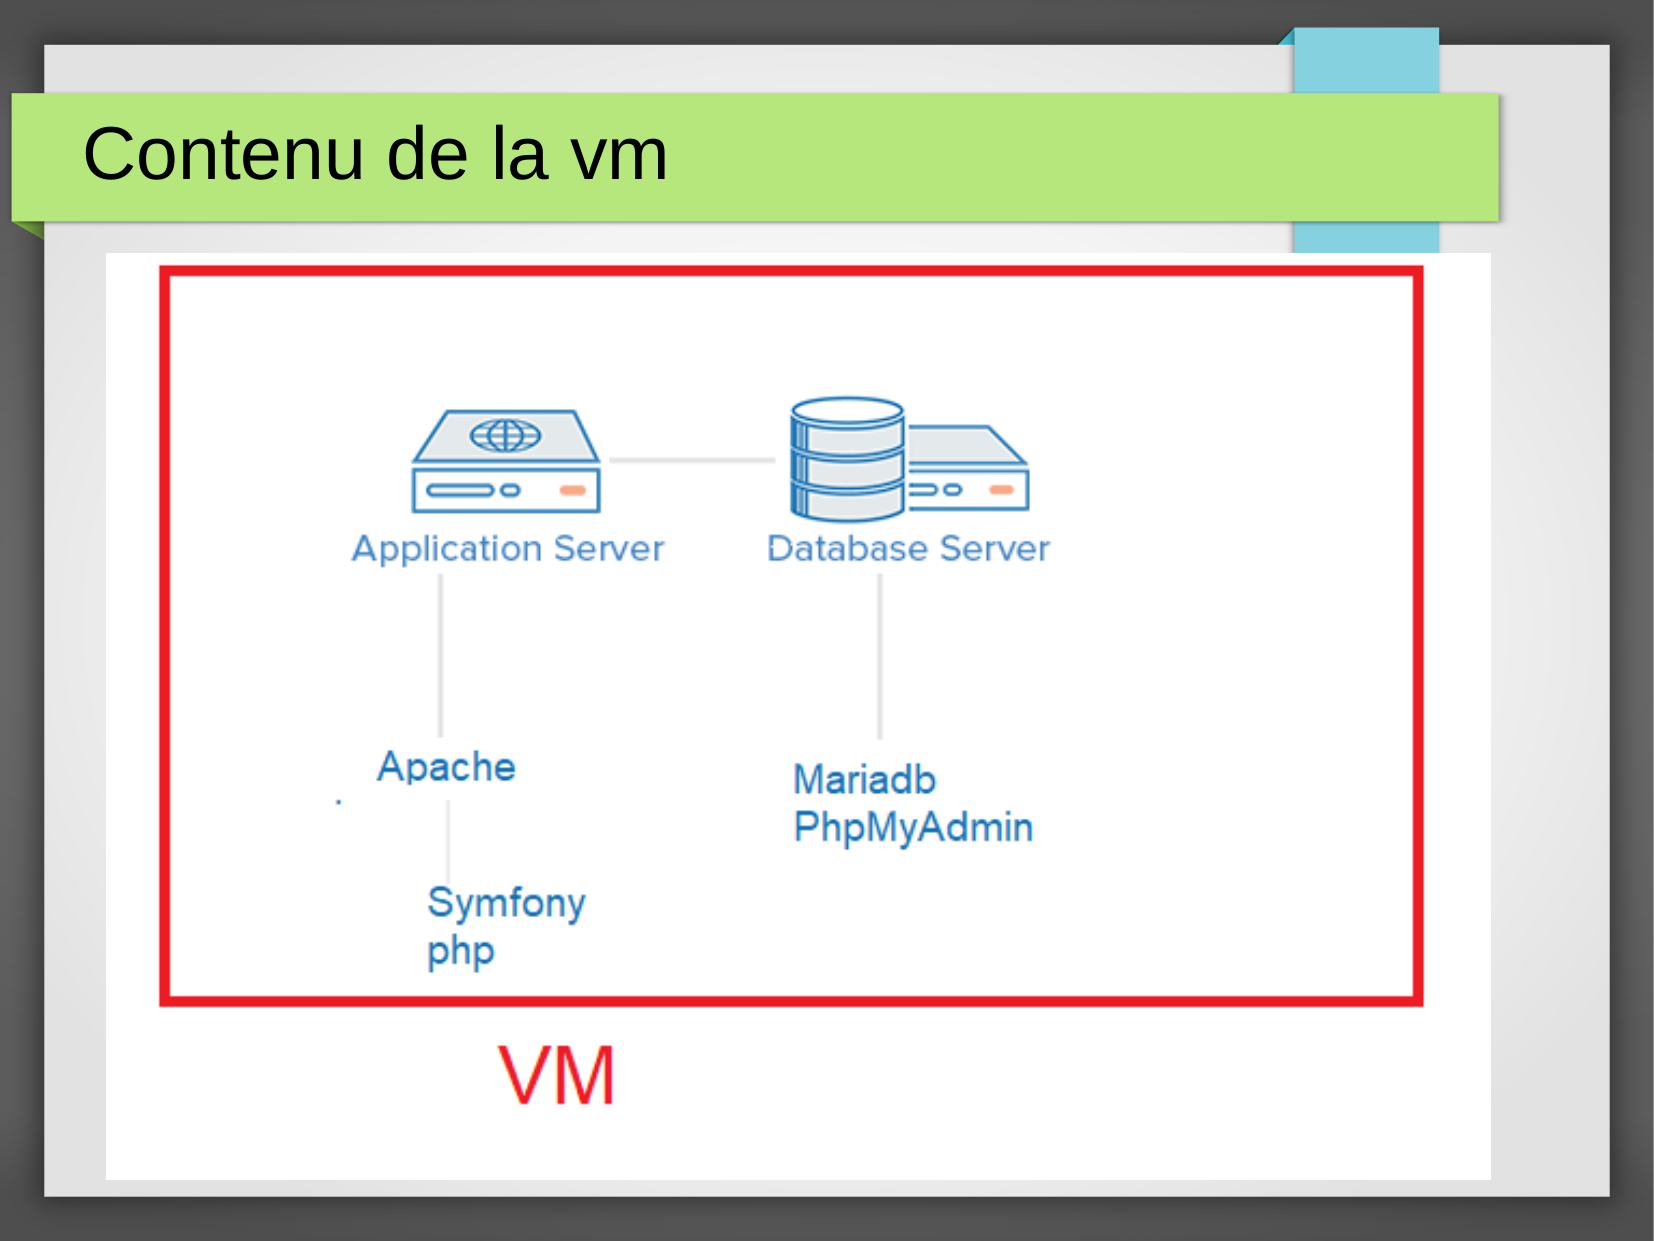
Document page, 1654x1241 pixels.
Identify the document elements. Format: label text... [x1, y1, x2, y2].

title Contenu de la vm [82, 94, 1264, 213]
picture [0, 0, 1654, 1241]
